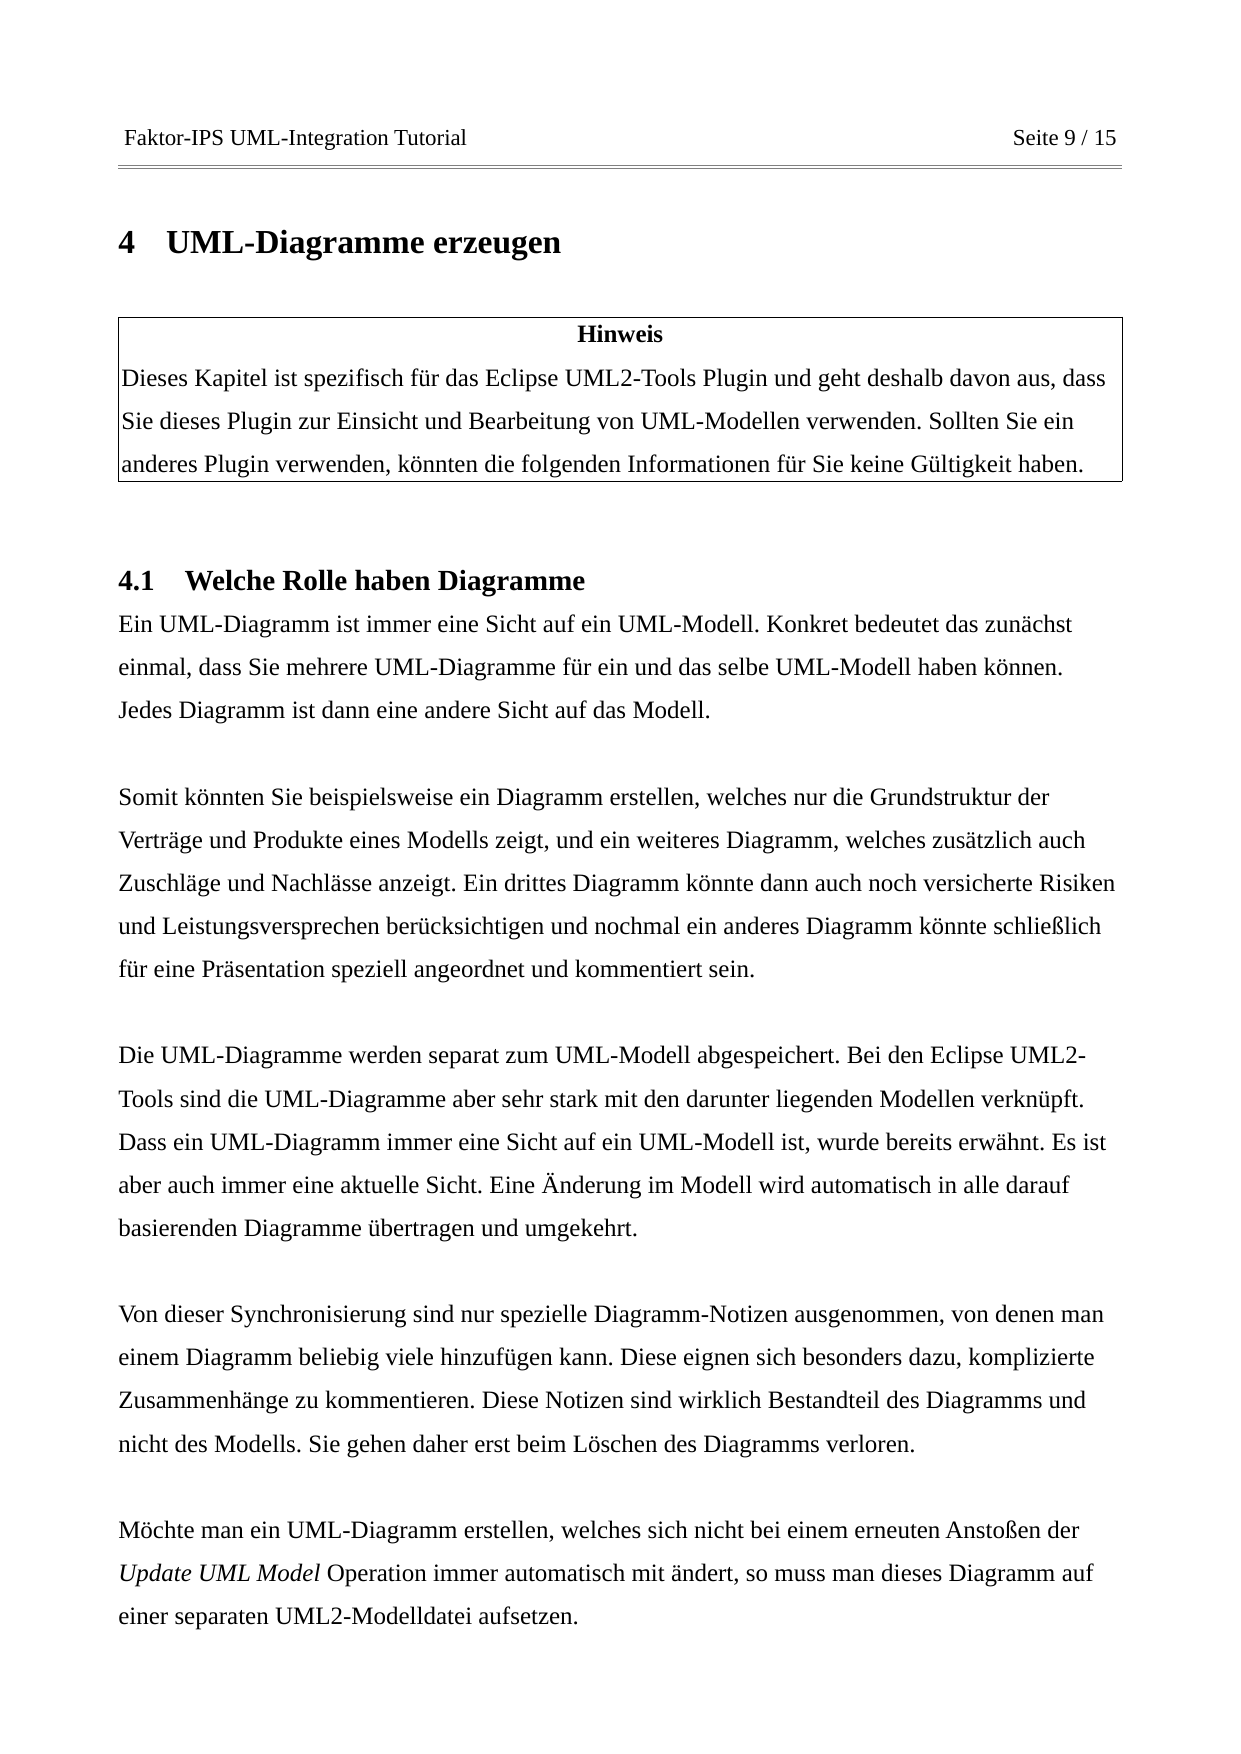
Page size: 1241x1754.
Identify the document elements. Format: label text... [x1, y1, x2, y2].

text Somit könnten Sie beispielsweise ein Diagramm erstellen, welches nur die Grundstruktur der Verträge und Produkte eines Modells zeigt, und ein weiteres Diagramm, welches zusätzlich auch Zuschläge und Nachlässe anzeigt. Ein drittes Diagramm könnte dann auch noch versicherte Risiken und Leistungsversprechen berücksichtigen und nochmal ein anderes Diagramm könnte schließlich für eine Präsentation speziell angeordnet und kommentiert sein. [118, 782, 1122, 983]
subtitle UML-Diagramme erzeugen [118, 222, 1122, 261]
subtitle Welche Rolle haben Diagramme [118, 563, 1122, 597]
text Möchte man ein UML-Diagramm erstellen, welches sich nicht bei einem erneuten Anstoßen der Update UML Model Operation immer automatisch mit ändert, so muss man dieses Diagramm auf einer separaten UML2-Modelldatei aufsetzen. [118, 1515, 1122, 1630]
text Von dieser Synchronisierung sind nur spezielle Diagramm-Notizen ausgenommen, von denen man einem Diagramm beliebig viele hinzufügen kann. Diese eignen sich besonders dazu, komplizierte Zusammenhänge zu kommentieren. Diese Notizen sind wirklich Bestandteil des Diagramms und nicht des Modells. Sie gehen daher erst beim Löschen des Diagramms verloren. [118, 1299, 1122, 1457]
text Dieses Kapitel ist spezifisch für das Eclipse UML2-Tools Plugin und geht deshalb davon aus, dass Sie dieses Plugin zur Einsicht und Bearbeitung von UML-Modellen verwenden. Sollten Sie ein anderes Plugin verwenden, könnten die folgenden Informationen für Sie keine Gültigkeit haben. [119, 360, 1122, 481]
text Hinweis [119, 318, 1122, 348]
text Ein UML-Diagramm ist immer eine Sicht auf ein UML-Modell. Konkret bedeutet das zunächst einmal, dass Sie mehrere UML-Diagramme für ein und das selbe UML-Modell haben können. Jedes Diagramm ist dann eine andere Sicht auf das Modell. [118, 609, 1122, 724]
text Die UML-Diagramme werden separat zum UML-Modell abgespeichert. Bei den Eclipse UML2-Tools sind die UML-Diagramme aber sehr stark mit den darunter liegenden Modellen verknüpft. Dass ein UML-Diagramm immer eine Sicht auf ein UML-Modell ist, wurde bereits erwähnt. Es ist aber auch immer eine aktuelle Sicht. Eine Änderung im Modell wird automatisch in alle darauf basierenden Diagramme übertragen und umgekehrt. [118, 1041, 1122, 1242]
